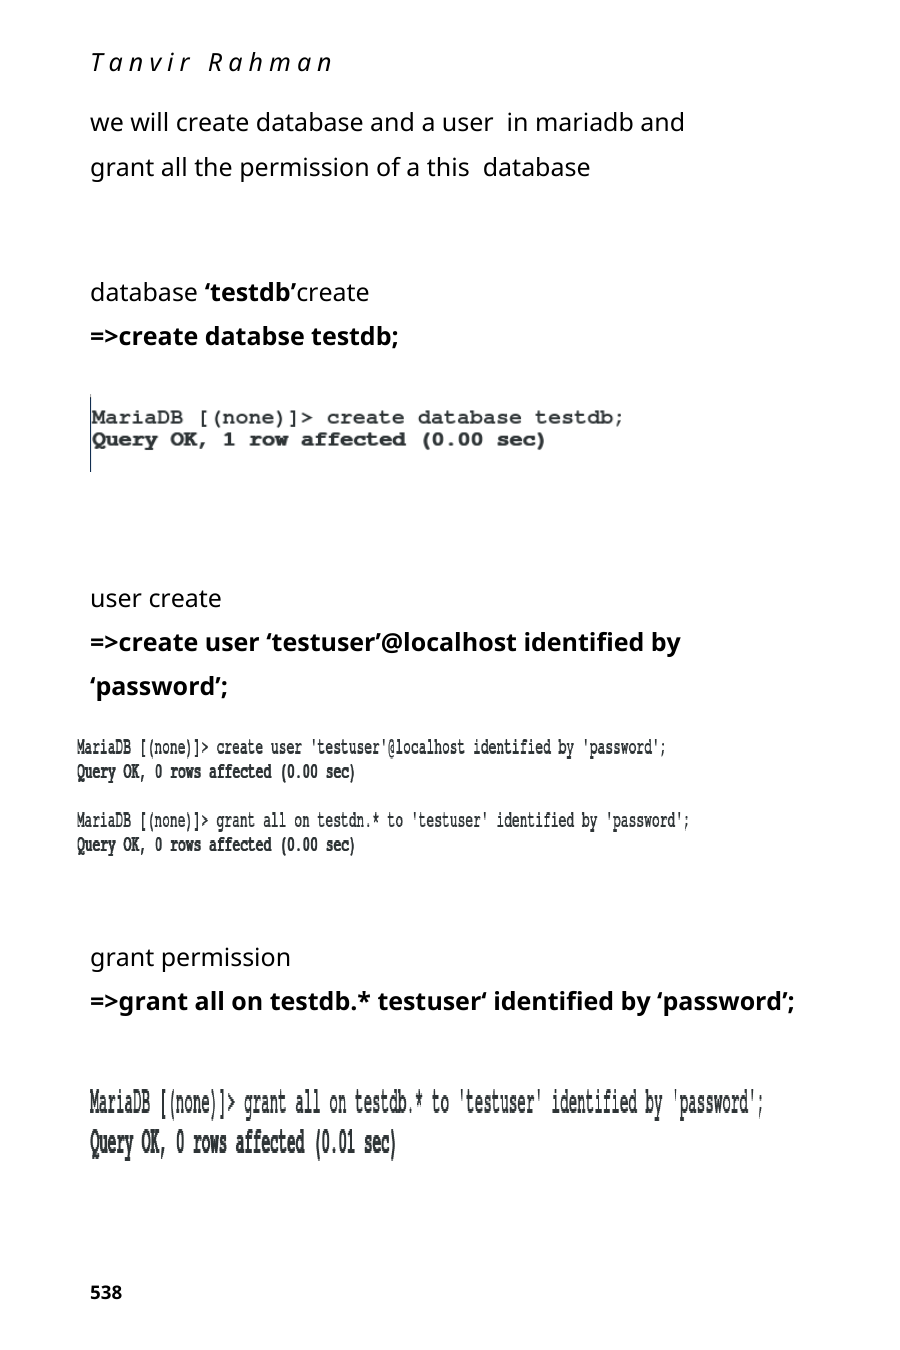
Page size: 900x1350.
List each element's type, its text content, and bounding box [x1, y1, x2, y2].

text =>create databse testdb; [90, 319, 810, 353]
text =>create user ‘testuser’@localhost identified by ‘password’; [90, 625, 810, 703]
picture [90, 394, 811, 472]
text =>grant all on testdb.* testuser‘ identified by ‘password’; [90, 983, 810, 1017]
text database ‘testdb’create [90, 275, 810, 309]
text grant permission [90, 939, 810, 973]
picture [90, 1072, 811, 1172]
text user create [90, 581, 810, 614]
text we will create database and a user in mariadb and grant all the permission of a this database [90, 105, 735, 183]
picture [77, 736, 798, 875]
